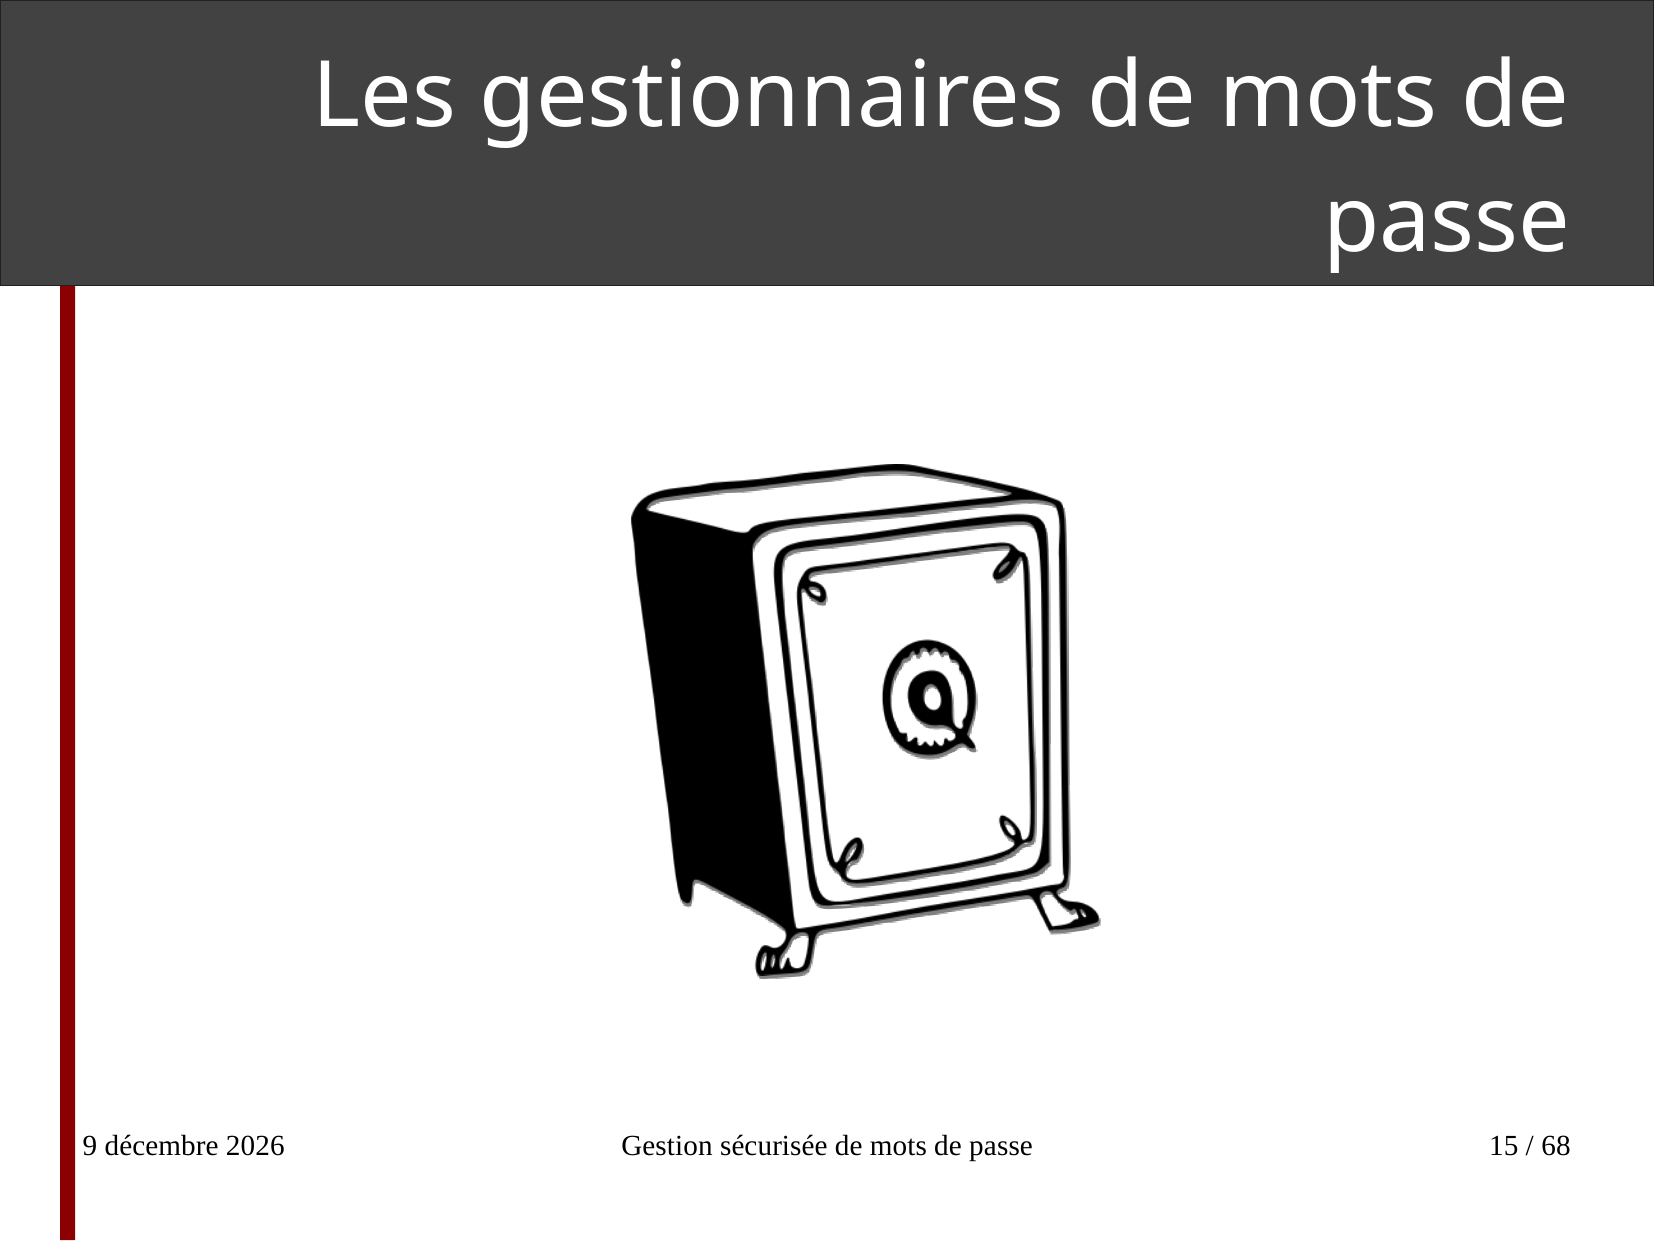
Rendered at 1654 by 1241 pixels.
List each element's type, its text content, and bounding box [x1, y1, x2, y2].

picture [630, 464, 1100, 976]
title Les gestionnaires de mots de passe [82, 27, 1571, 279]
